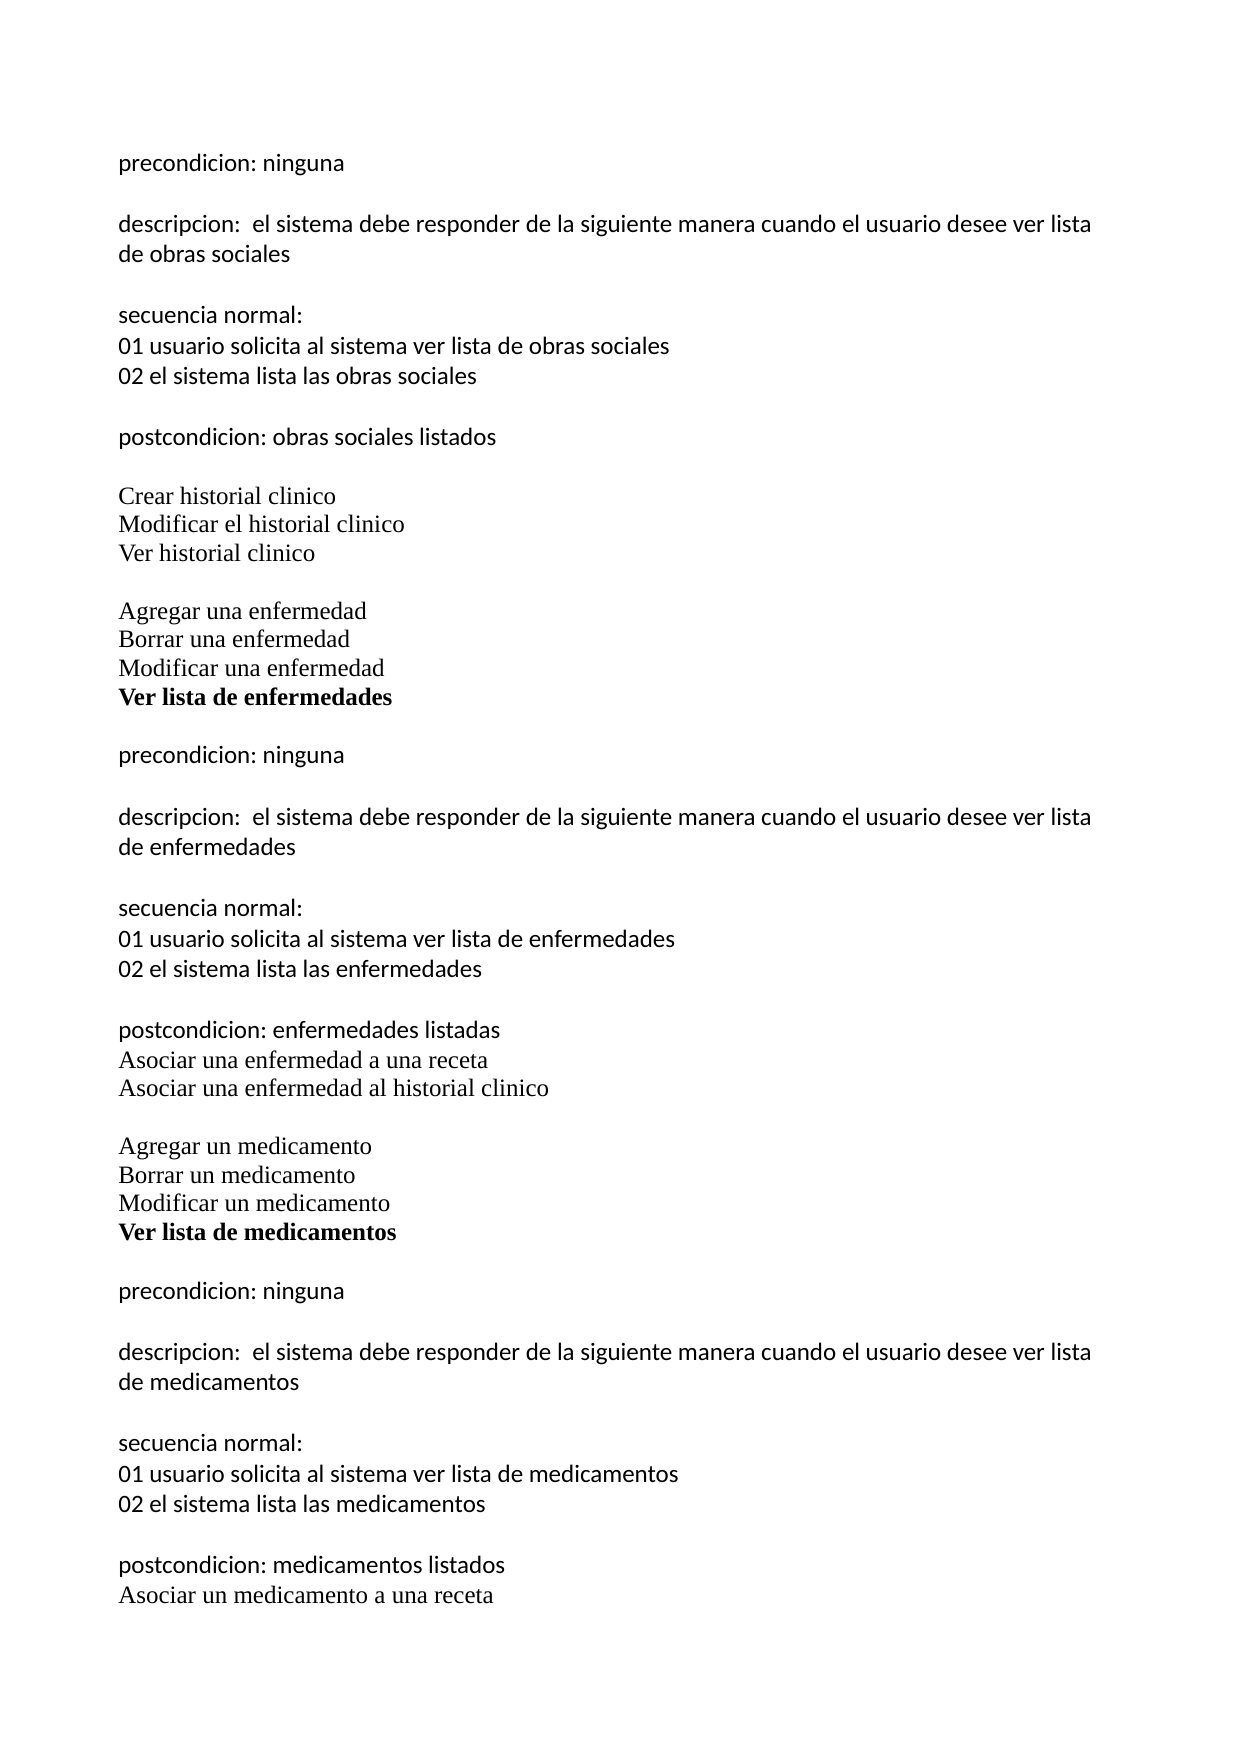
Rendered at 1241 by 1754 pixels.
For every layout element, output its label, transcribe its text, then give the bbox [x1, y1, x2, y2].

text Modificar una enfermedad [118, 653, 1122, 682]
text Agregar una enfermedad [118, 596, 1122, 624]
text descripcion: el sistema debe responder de la siguiente manera cuando el usuario desee ver lista de enfermedades [118, 801, 1122, 862]
text 02 el sistema lista las medicamentos [118, 1488, 1122, 1519]
text secuencia normal: [118, 1427, 1122, 1458]
text Ver lista de medicamentos [118, 1217, 1122, 1246]
text secuencia normal: [118, 892, 1122, 923]
text Modificar el historial clinico [118, 509, 1122, 538]
text Crear historial clinico [118, 481, 1122, 509]
text Asociar una enfermedad a una receta [118, 1045, 1122, 1073]
text Borrar un medicamento [118, 1160, 1122, 1188]
text precondicion: ninguna [118, 739, 1122, 770]
text Agregar un medicamento [118, 1131, 1122, 1160]
text precondicion: ninguna [118, 1275, 1122, 1305]
text descripcion: el sistema debe responder de la siguiente manera cuando el usuario desee ver lista de obras sociales [118, 208, 1122, 269]
text postcondicion: obras sociales listados [118, 422, 1122, 452]
text 01 usuario solicita al sistema ver lista de obras sociales [118, 330, 1122, 361]
text descripcion: el sistema debe responder de la siguiente manera cuando el usuario desee ver lista de medicamentos [118, 1336, 1122, 1397]
text Ver lista de enfermedades [118, 682, 1122, 711]
text secuencia normal: [118, 299, 1122, 330]
text Borrar una enfermedad [118, 624, 1122, 653]
text Asociar un medicamento a una receta [118, 1580, 1122, 1609]
text Ver historial clinico [118, 538, 1122, 567]
text 02 el sistema lista las enfermedades [118, 953, 1122, 984]
text 01 usuario solicita al sistema ver lista de medicamentos [118, 1458, 1122, 1488]
text precondicion: ninguna [118, 147, 1122, 177]
text postcondicion: medicamentos listados [118, 1549, 1122, 1580]
text 02 el sistema lista las obras sociales [118, 361, 1122, 391]
text Asociar una enfermedad al historial clinico [118, 1073, 1122, 1102]
text Modificar un medicamento [118, 1188, 1122, 1217]
text 01 usuario solicita al sistema ver lista de enfermedades [118, 923, 1122, 953]
text postcondicion: enfermedades listadas [118, 1014, 1122, 1045]
